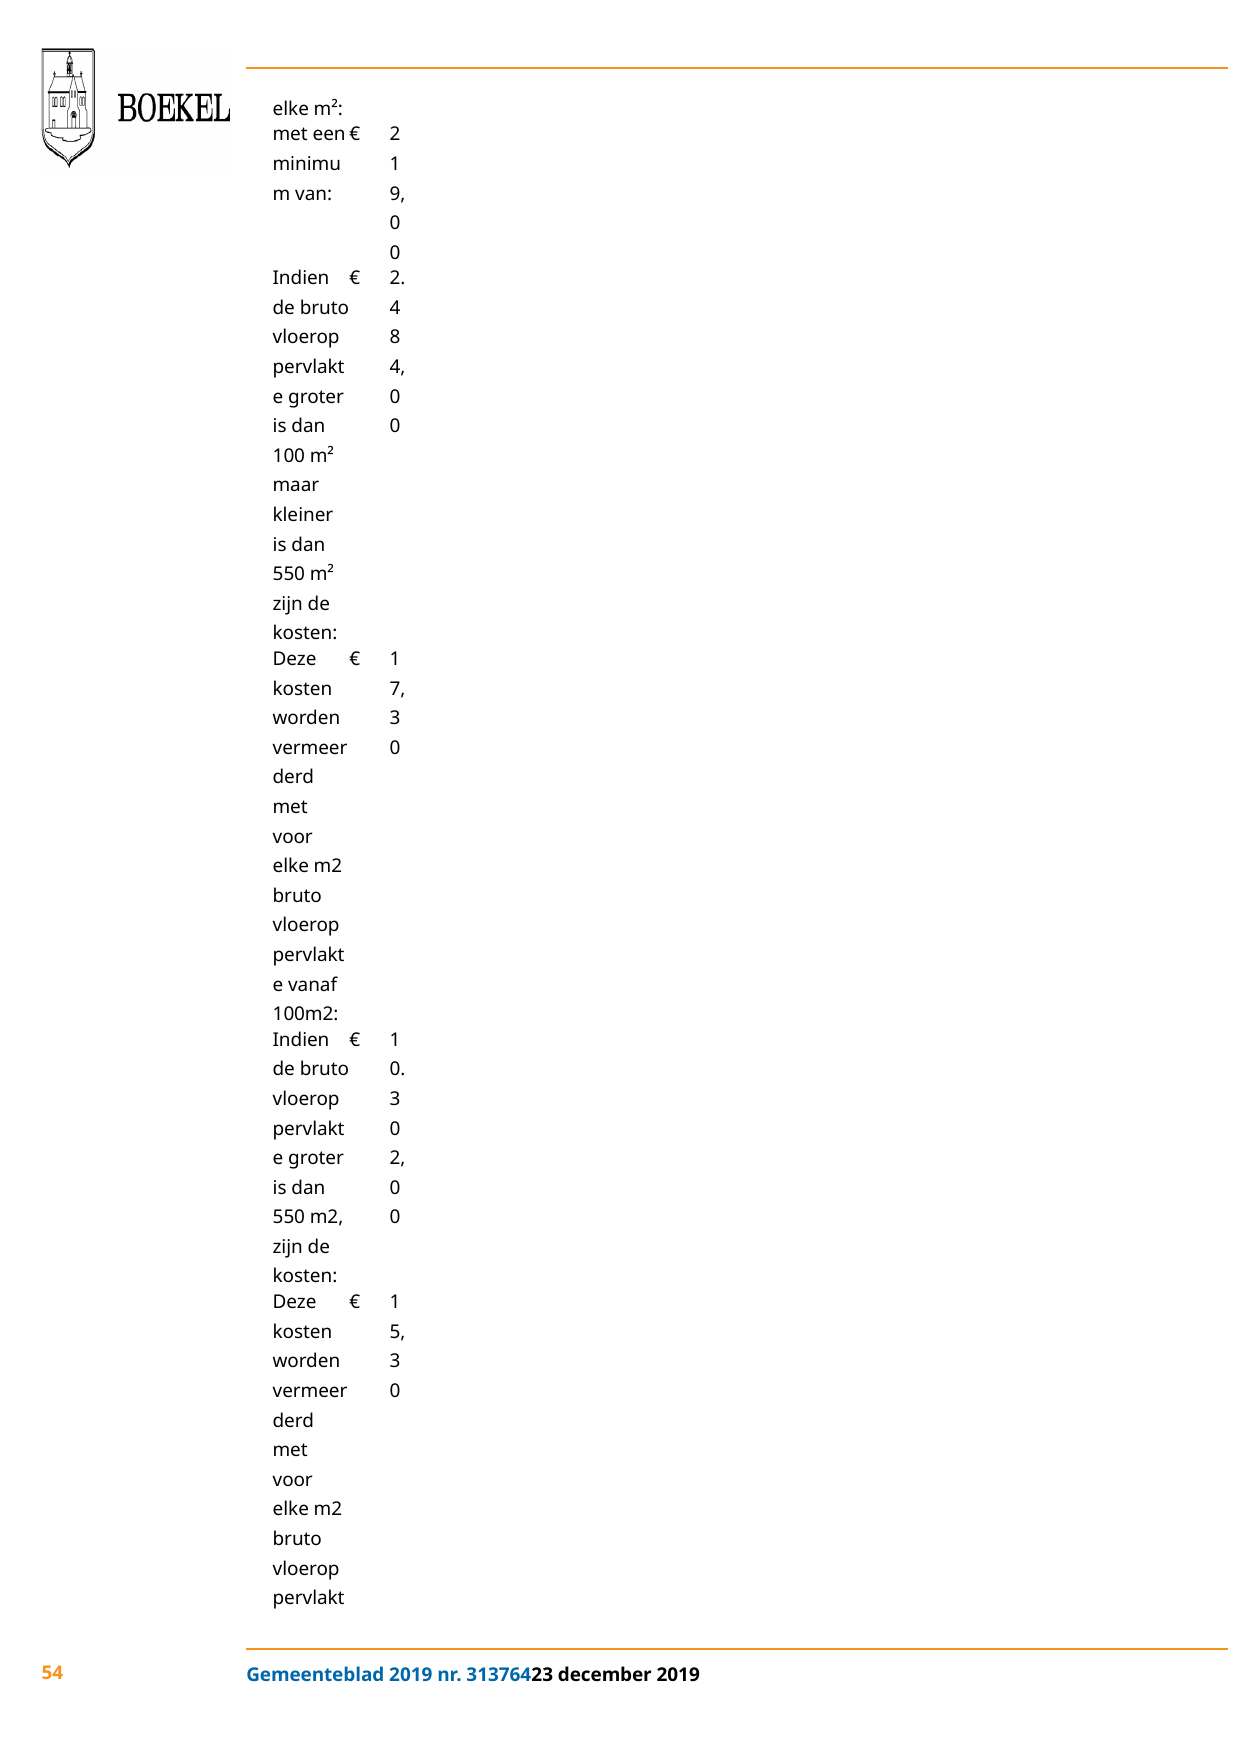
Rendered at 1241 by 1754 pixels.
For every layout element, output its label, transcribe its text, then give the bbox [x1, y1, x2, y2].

table_cell [469, 1289, 509, 1610]
table_cell [790, 95, 830, 121]
table_cell [349, 95, 369, 121]
table_cell [1111, 121, 1152, 264]
table_cell [248, 121, 272, 264]
table_cell [409, 1289, 429, 1610]
table_cell met een minimum van: [273, 121, 349, 264]
table_cell [670, 1289, 710, 1610]
table_cell [1111, 265, 1152, 645]
table_cell [1071, 121, 1111, 264]
table_cell [870, 95, 911, 121]
table_cell Deze kosten worden vermeerderd met voor elke m2 bruto vloeroppervlakt [273, 1289, 349, 1610]
table_cell [911, 645, 951, 1026]
table_cell [1031, 1026, 1071, 1288]
table_cell [710, 1289, 750, 1610]
table_cell [750, 1026, 790, 1288]
table_cell [911, 1026, 951, 1288]
table_cell [750, 645, 790, 1026]
table_cell [1031, 645, 1071, 1026]
table_cell [911, 121, 951, 264]
table_cell [550, 1026, 590, 1288]
table_cell [710, 645, 750, 1026]
table_cell [409, 645, 429, 1026]
table_cell 17,30 [389, 645, 409, 1026]
table_cell [1111, 95, 1152, 121]
table_cell [550, 95, 590, 121]
table_cell [369, 95, 389, 121]
table_cell [1031, 1289, 1071, 1610]
table_cell [750, 265, 790, 645]
table_cell [248, 95, 272, 121]
table_cell [429, 121, 469, 264]
table_cell [409, 1026, 429, 1288]
table_cell [510, 1026, 549, 1288]
table_cell [510, 95, 549, 121]
table_cell [830, 645, 870, 1026]
table_cell [991, 1289, 1031, 1610]
table_cell € [349, 265, 369, 645]
table_cell [670, 95, 710, 121]
table_cell [911, 1289, 951, 1610]
table_cell 15,30 [389, 1289, 409, 1610]
table_cell [991, 95, 1031, 121]
table_cell [670, 265, 710, 645]
table_cell [469, 265, 509, 645]
table_cell [870, 1026, 911, 1288]
table_cell [670, 1026, 710, 1288]
table_cell [1031, 95, 1071, 121]
table_cell [248, 1289, 272, 1610]
table_cell [429, 265, 469, 645]
table_cell [911, 265, 951, 645]
table_cell [409, 265, 429, 645]
table_cell [389, 95, 409, 121]
table_cell [670, 645, 710, 1026]
table_cell 219,00 [389, 121, 409, 264]
table_cell [1071, 1289, 1111, 1610]
picture [41, 47, 231, 172]
table_cell [710, 95, 750, 121]
table_cell [1111, 1026, 1152, 1288]
table_cell [590, 265, 630, 645]
table_cell [1071, 1026, 1111, 1288]
table_cell [550, 121, 590, 264]
table_cell 2.484,00 [389, 265, 409, 645]
table_cell [1031, 265, 1071, 645]
table_cell [409, 95, 429, 121]
table_cell [710, 265, 750, 645]
table_cell € [349, 1026, 369, 1288]
table_cell [1031, 121, 1071, 264]
table_cell [469, 121, 509, 264]
table_cell [590, 1026, 630, 1288]
table_cell [630, 265, 670, 645]
table_cell [830, 265, 870, 645]
table_cell [469, 645, 509, 1026]
table_cell Indien de bruto vloeroppervlakte groter is dan 100 m² maar kleiner is dan 550 m² zijn de kosten: [273, 265, 349, 645]
table_cell [429, 645, 469, 1026]
table_cell [248, 265, 272, 645]
table_cell [369, 1289, 389, 1610]
table_cell € [349, 645, 369, 1026]
table_cell Deze kosten worden vermeerderd met voor elke m2 bruto vloeroppervlakte vanaf 100m2: [273, 645, 349, 1026]
table_cell [750, 121, 790, 264]
table_cell [991, 121, 1031, 264]
table_cell [991, 1026, 1031, 1288]
table_cell [429, 1026, 469, 1288]
table_cell [590, 121, 630, 264]
table_cell [951, 1289, 991, 1610]
table_cell [630, 645, 670, 1026]
table_cell [550, 645, 590, 1026]
table_cell [790, 1289, 830, 1610]
table_cell [951, 645, 991, 1026]
table_cell [469, 1026, 509, 1288]
table_cell [369, 121, 389, 264]
table_cell [429, 1289, 469, 1610]
table_cell [510, 645, 549, 1026]
table_cell [790, 645, 830, 1026]
table_cell [951, 95, 991, 121]
table_cell [369, 645, 389, 1026]
table_cell [590, 95, 630, 121]
table_cell [469, 95, 509, 121]
table_cell [630, 95, 670, 121]
table_cell [830, 1026, 870, 1288]
table_cell [710, 121, 750, 264]
table_cell [510, 265, 549, 645]
table_cell [248, 645, 272, 1026]
table_cell [830, 95, 870, 121]
table_cell [1071, 645, 1111, 1026]
table_cell [870, 121, 911, 264]
table_cell [670, 121, 710, 264]
table_cell [790, 121, 830, 264]
table_cell € [349, 121, 369, 264]
table_cell [830, 1289, 870, 1610]
table_cell [550, 1289, 590, 1610]
table_cell [911, 95, 951, 121]
table_cell [248, 1026, 272, 1288]
table_cell [1111, 645, 1152, 1026]
table_cell [870, 265, 911, 645]
table_cell [1071, 265, 1111, 645]
table_cell [630, 1289, 670, 1610]
table_cell [830, 121, 870, 264]
table_cell [991, 265, 1031, 645]
table_cell [870, 1289, 911, 1610]
table_cell [750, 95, 790, 121]
table_cell [510, 1289, 549, 1610]
table_cell € [349, 1289, 369, 1610]
table_cell [590, 645, 630, 1026]
table_cell [710, 1026, 750, 1288]
table_cell Indien de bruto vloeroppervlakte groter is dan 550 m2, zijn de kosten: [273, 1026, 349, 1288]
table_cell [409, 121, 429, 264]
table_cell [951, 121, 991, 264]
table_cell [510, 121, 549, 264]
table_cell [1071, 95, 1111, 121]
table_cell [369, 265, 389, 645]
table_cell [790, 1026, 830, 1288]
table_cell [951, 1026, 991, 1288]
table_cell [870, 645, 911, 1026]
table_cell [750, 1289, 790, 1610]
table_cell [369, 1026, 389, 1288]
table_cell [1111, 1289, 1152, 1610]
table_cell [991, 645, 1031, 1026]
table_cell [590, 1289, 630, 1610]
table_cell [429, 95, 469, 121]
table_cell [951, 265, 991, 645]
table_cell elke m²: [273, 95, 349, 121]
table_cell 10.302,00 [389, 1026, 409, 1288]
table_cell [630, 121, 670, 264]
table_cell [790, 265, 830, 645]
table_cell [630, 1026, 670, 1288]
table_cell [550, 265, 590, 645]
